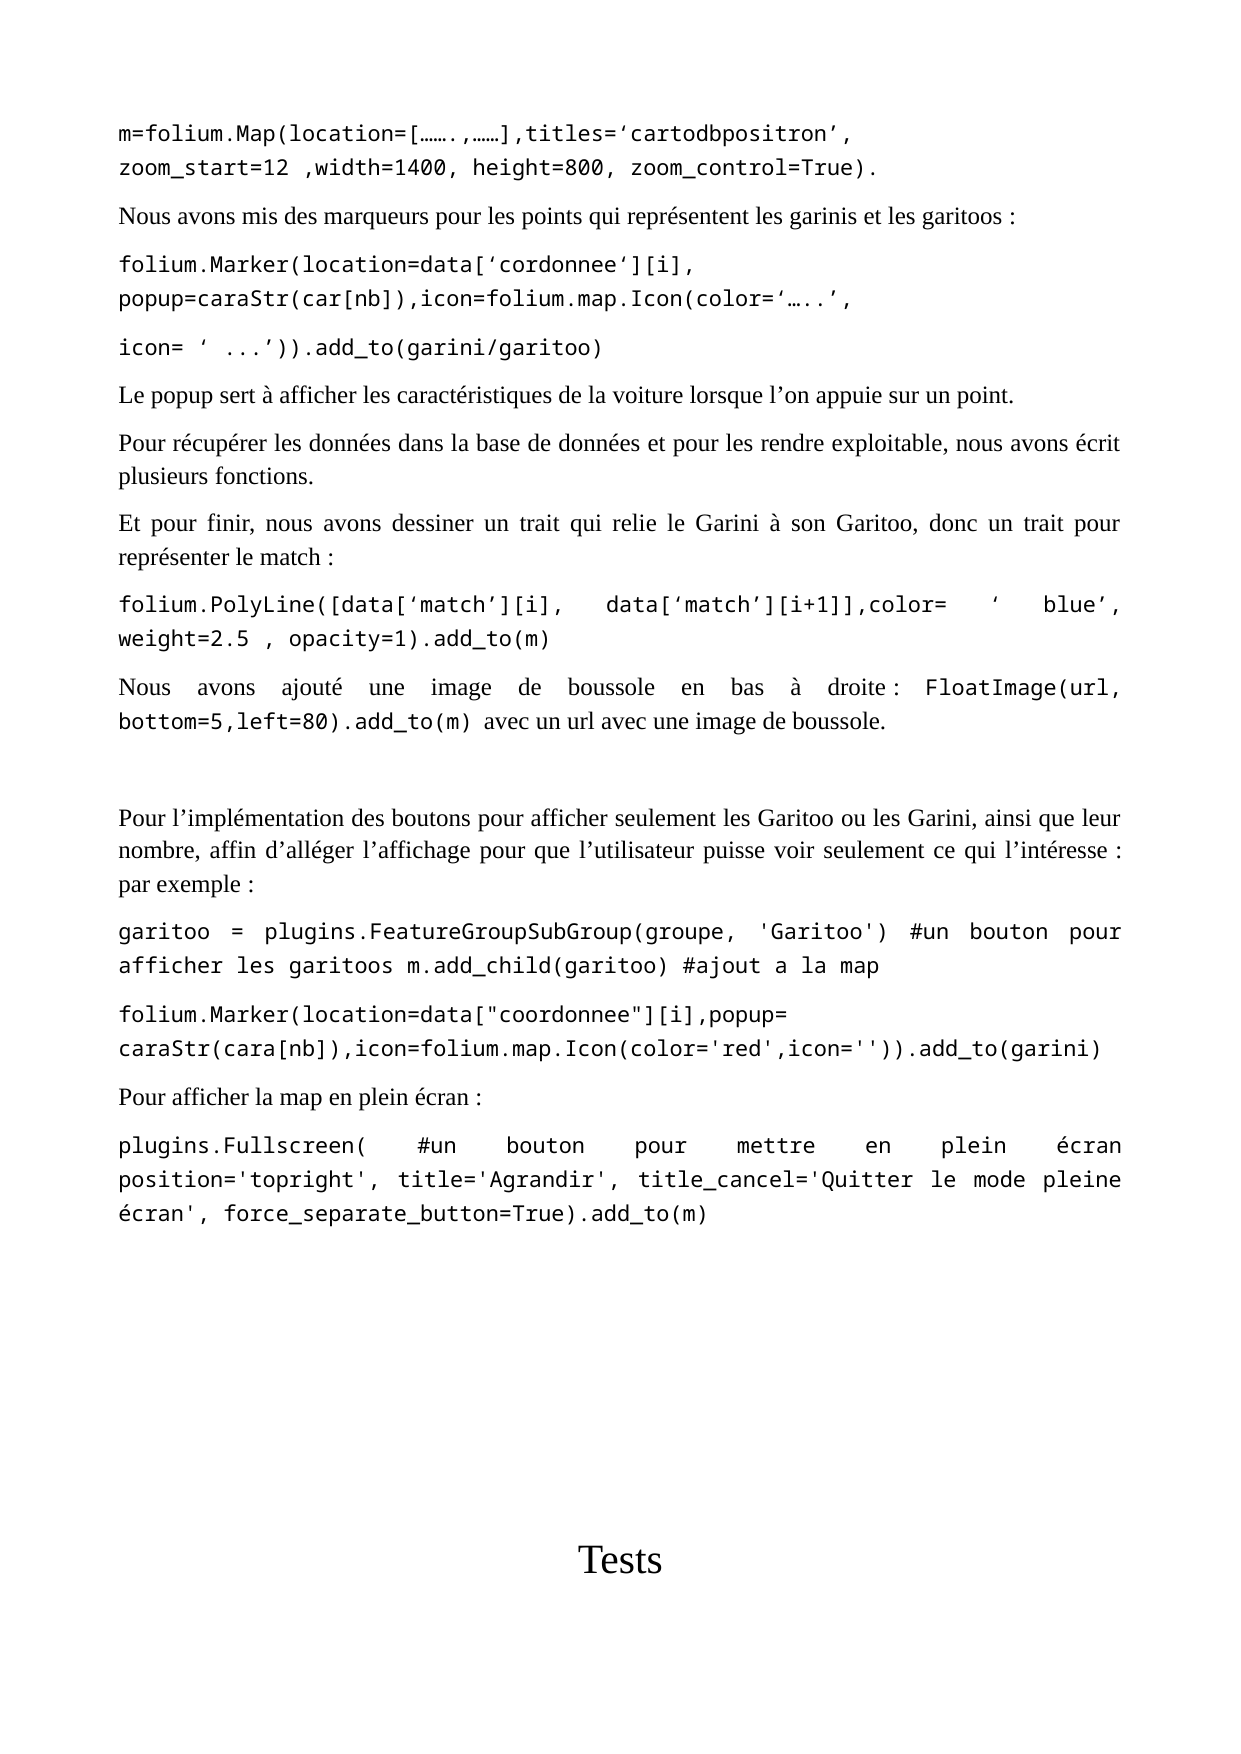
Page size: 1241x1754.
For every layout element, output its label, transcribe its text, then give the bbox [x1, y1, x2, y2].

text Pour récupérer les données dans la base de données et pour les rendre exploitable, nous avons écrit plusieurs fonctions. [118, 428, 1122, 490]
text plugins.Fullscreen( #un bouton pour mettre en plein écran position='topright', title='Agrandir', title_cancel='Quitter le mode pleine écran', force_separate_button=True).add_to(m) [118, 1130, 1122, 1228]
text Pour l’implémentation des boutons pour afficher seulement les Garitoo ou les Garini, ainsi que leur nombre, affin d’alléger l’affichage pour que l’utilisateur puisse voir seulement ce qui l’intéresse : par exemple : [118, 803, 1122, 897]
text folium.Marker(location=data[‘cordonnee‘][i], popup=caraStr(car[nb]),icon=folium.map.Icon(color=‘…..’, [118, 249, 1122, 313]
text Nous avons ajouté une image de boussole en bas à droite : FloatImage(url, bottom=5,left=80).add_to(m) avec un url avec une image de boussole. [118, 672, 1122, 736]
text folium.Marker(location=data["coordonnee"][i],popup= caraStr(cara[nb]),icon=folium.map.Icon(color='red',icon='')).add_to(garini) [118, 999, 1122, 1063]
text garitoo = plugins.FeatureGroupSubGroup(groupe, 'Garitoo') #un bouton pour afficher les garitoos m.add_child(garitoo) #ajout a la map [118, 916, 1122, 980]
text icon= ‘ ...’)).add_to(garini/garitoo) [118, 332, 1122, 361]
text m=folium.Map(location=[…….,……],titles=‘cartodbpositron’, zoom_start=12 ,width=1400, height=800, zoom_control=True). [118, 118, 1122, 182]
text Nous avons mis des marqueurs pour les points qui représentent les garinis et les garitoos : [118, 201, 1122, 230]
text Et pour finir, nous avons dessiner un trait qui relie le Garini à son Garitoo, donc un trait pour représenter le match : [118, 508, 1122, 570]
text Le popup sert à afficher les caractéristiques de la voiture lorsque l’on appuie sur un point. [118, 380, 1122, 409]
text Tests [118, 1534, 1122, 1582]
text Pour afficher la map en plein écran : [118, 1082, 1122, 1111]
text folium.PolyLine([data[‘match’][i], data[‘match’][i+1]],color= ‘ blue’, weight=2.5 , opacity=1).add_to(m) [118, 589, 1122, 653]
